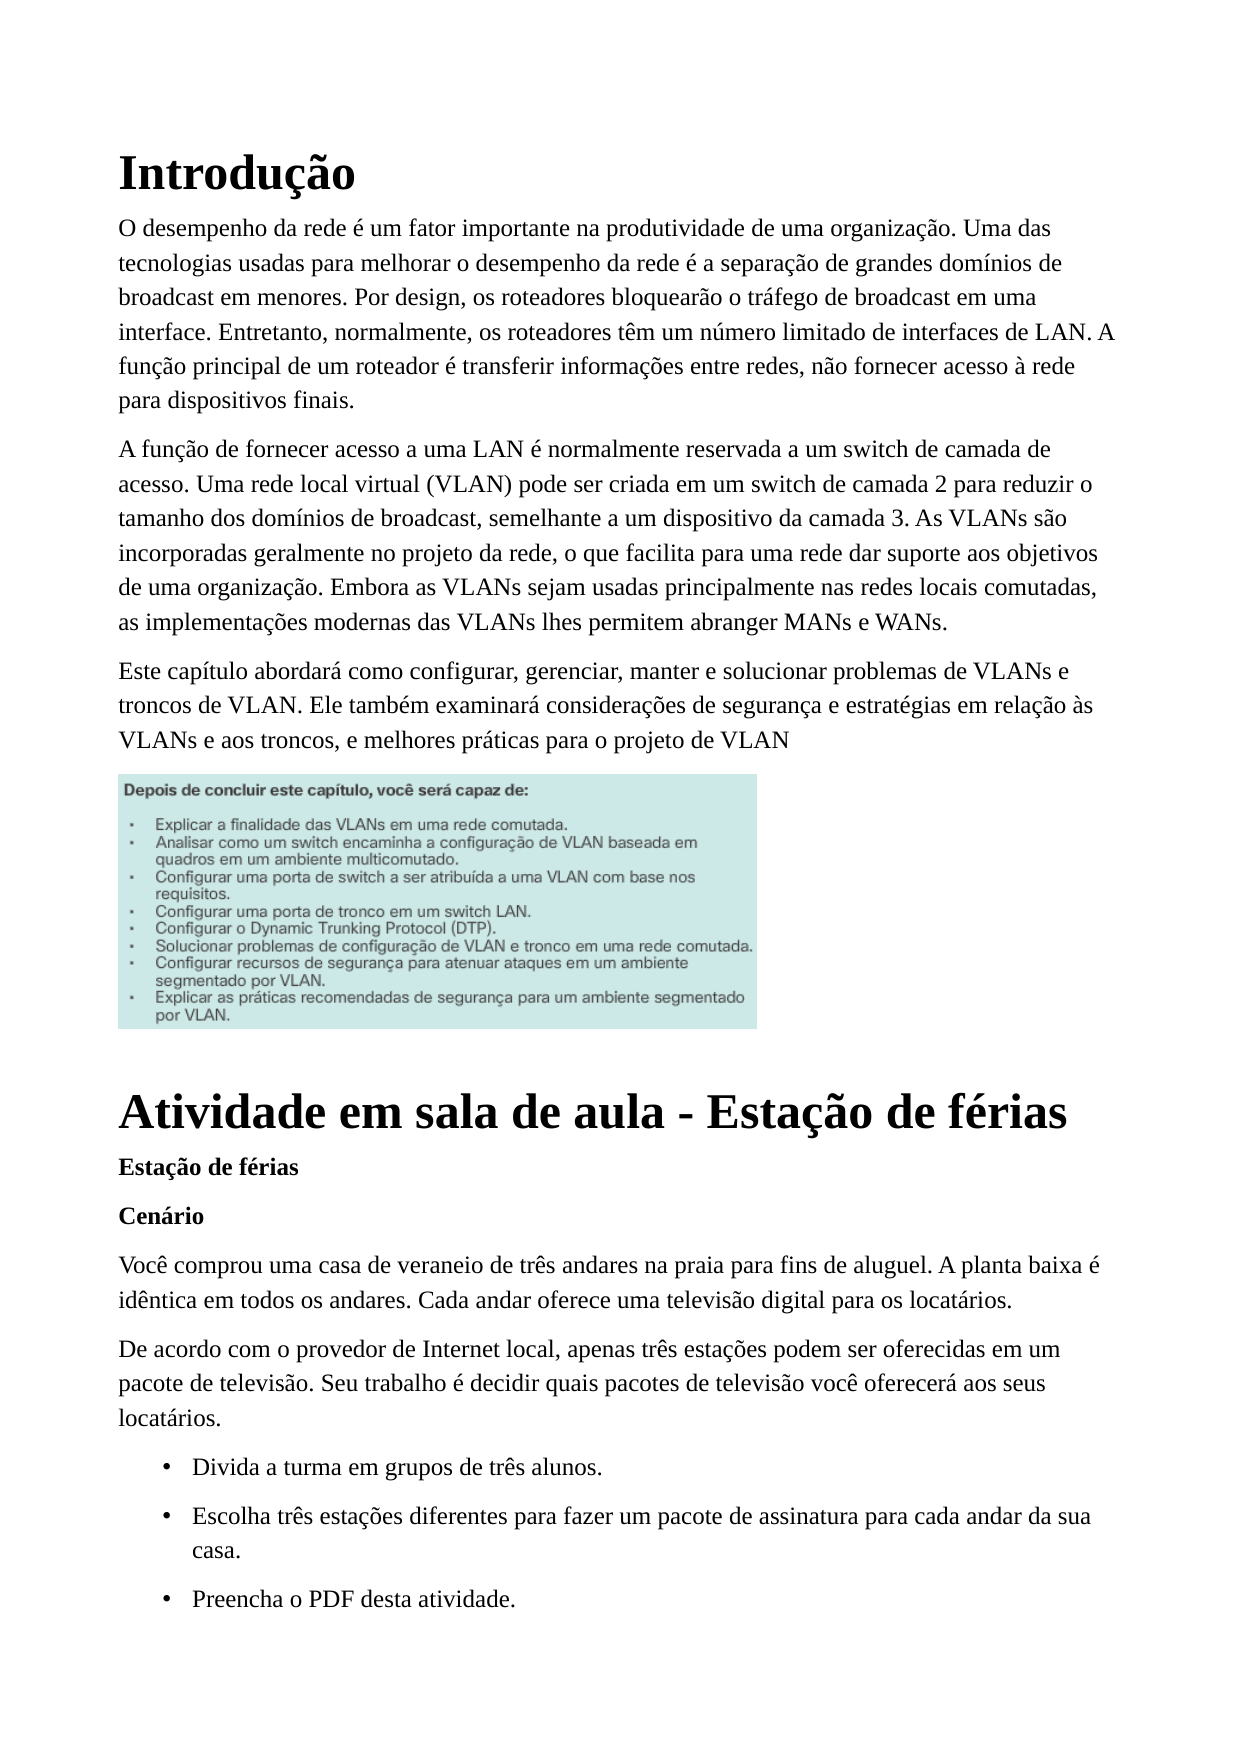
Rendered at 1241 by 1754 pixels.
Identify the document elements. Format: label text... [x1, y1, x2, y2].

list Divida a turma em grupos de três alunos. [162, 1452, 1122, 1481]
text A função de fornecer acesso a uma LAN é normalmente reservada a um switch de camada de acesso. Uma rede local virtual (VLAN) pode ser criada em um switch de camada 2 para reduzir o tamanho dos domínios de broadcast, semelhante a um dispositivo da camada 3. As VLANs são incorporadas geralmente no projeto da rede, o que facilita para uma rede dar suporte aos objetivos de uma organização. Embora as VLANs sejam usadas principalmente nas redes locais comutadas, as implementações modernas das VLANs lhes permitem abranger MANs e WANs. [118, 434, 1122, 636]
picture [118, 774, 757, 1029]
subtitle Atividade em sala de aula - Estação de férias [118, 1082, 1122, 1140]
text Você comprou uma casa de veraneio de três andares na praia para fins de aluguel. A planta baixa é idêntica em todos os andares. Cada andar oferece uma televisão digital para os locatários. [118, 1250, 1122, 1313]
text De acordo com o provedor de Internet local, apenas três estações podem ser oferecidas em um pacote de televisão. Seu trabalho é decidir quais pacotes de televisão você oferecerá aos seus locatários. [118, 1334, 1122, 1432]
list Preencha o PDF desta atividade. [162, 1584, 1122, 1613]
text Este capítulo abordará como configurar, gerenciar, manter e solucionar problemas de VLANs e troncos de VLAN. Ele também examinará considerações de segurança e estratégias em relação às VLANs e aos troncos, e melhores práticas para o projeto de VLAN [118, 656, 1122, 754]
subtitle Introdução [118, 143, 1122, 201]
text Estação de férias [118, 1152, 1122, 1181]
text Cenário [118, 1201, 1122, 1230]
list Escolha três estações diferentes para fazer um pacote de assinatura para cada andar da sua casa. [162, 1501, 1122, 1564]
text O desempenho da rede é um fator importante na produtividade de uma organização. Uma das tecnologias usadas para melhorar o desempenho da rede é a separação de grandes domínios de broadcast em menores. Por design, os roteadores bloquearão o tráfego de broadcast em uma interface. Entretanto, normalmente, os roteadores têm um número limitado de interfaces de LAN. A função principal de um roteador é transferir informações entre redes, não fornecer acesso à rede para dispositivos finais. [118, 213, 1122, 414]
